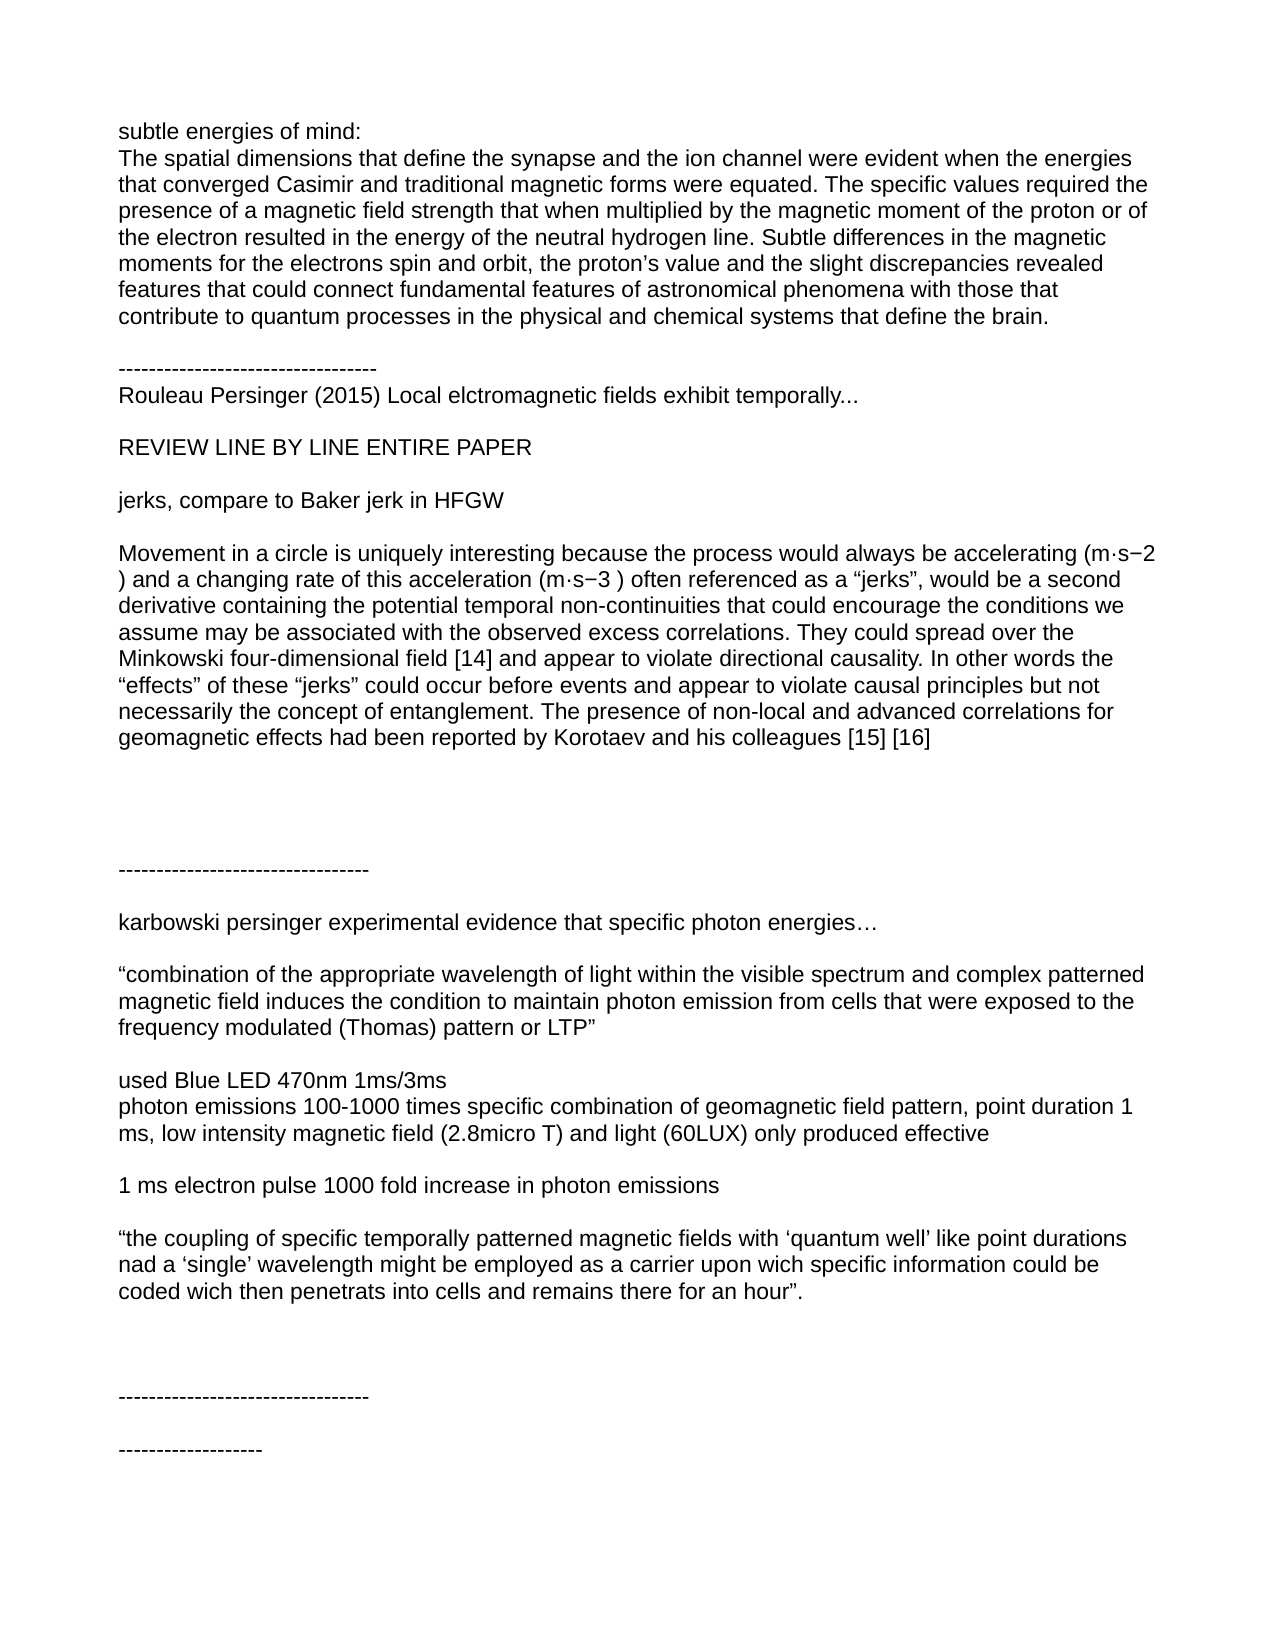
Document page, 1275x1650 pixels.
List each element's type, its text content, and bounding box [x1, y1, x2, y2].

text The spatial dimensions that define the synapse and the ion channel were evident when the energies that converged Casimir and traditional magnetic forms were equated. The specific values required the presence of a magnetic field strength that when multiplied by the magnetic moment of the proton or of the electron resulted in the energy of the neutral hydrogen line. Subtle differences in the magnetic moments for the electrons spin and orbit, the proton’s value and the slight discrepancies revealed features that could connect fundamental features of astronomical phenomena with those that contribute to quantum processes in the physical and chemical systems that define the brain. [118, 144, 1157, 329]
text “the coupling of specific temporally patterned magnetic fields with ‘quantum well’ like point durations nad a ‘single’ wavelength might be employed as a carrier upon wich specific information could be coded wich then penetrats into cells and remains there for an hour”. [118, 1225, 1157, 1304]
text REVIEW LINE BY LINE ENTIRE PAPER [118, 434, 1157, 461]
text Rouleau Persinger (2015) Local elctromagnetic fields exhibit temporally... [118, 382, 1157, 408]
text photon emissions 100-1000 times specific combination of geomagnetic field pattern, point duration 1 ms, low intensity magnetic field (2.8micro T) and light (60LUX) only produced effective [118, 1093, 1157, 1146]
text subtle energies of mind: [118, 118, 1157, 144]
text 1 ms electron pulse 1000 fold increase in photon emissions [118, 1172, 1157, 1199]
text --------------------------------- [118, 1383, 1157, 1409]
text karbowski persinger experimental evidence that specific photon energies… [118, 909, 1157, 935]
text used Blue LED 470nm 1ms/3ms [118, 1067, 1157, 1093]
text ---------------------------------- [118, 355, 1157, 382]
text “combination of the appropriate wavelength of light within the visible spectrum and complex patterned magnetic field induces the condition to maintain photon emission from cells that were exposed to the frequency modulated (Thomas) pattern or LTP” [118, 961, 1157, 1041]
text --------------------------------- [118, 856, 1157, 882]
text ------------------- [118, 1436, 1157, 1462]
text Movement in a circle is uniquely interesting because the process would always be accelerating (m·s−2 ) and a changing rate of this acceleration (m·s−3 ) often referenced as a “jerks”, would be a second derivative containing the potential temporal non-continuities that could encourage the conditions we assume may be associated with the observed excess correlations. They could spread over the Minkowski four-dimensional field [14] and appear to violate directional causality. In other words the “effects” of these “jerks” could occur before events and appear to violate causal principles but not necessarily the concept of entanglement. The presence of non-local and advanced correlations for geomagnetic effects had been reported by Korotaev and his colleagues [15] [16] [118, 540, 1157, 751]
text jerks, compare to Baker jerk in HFGW [118, 487, 1157, 513]
